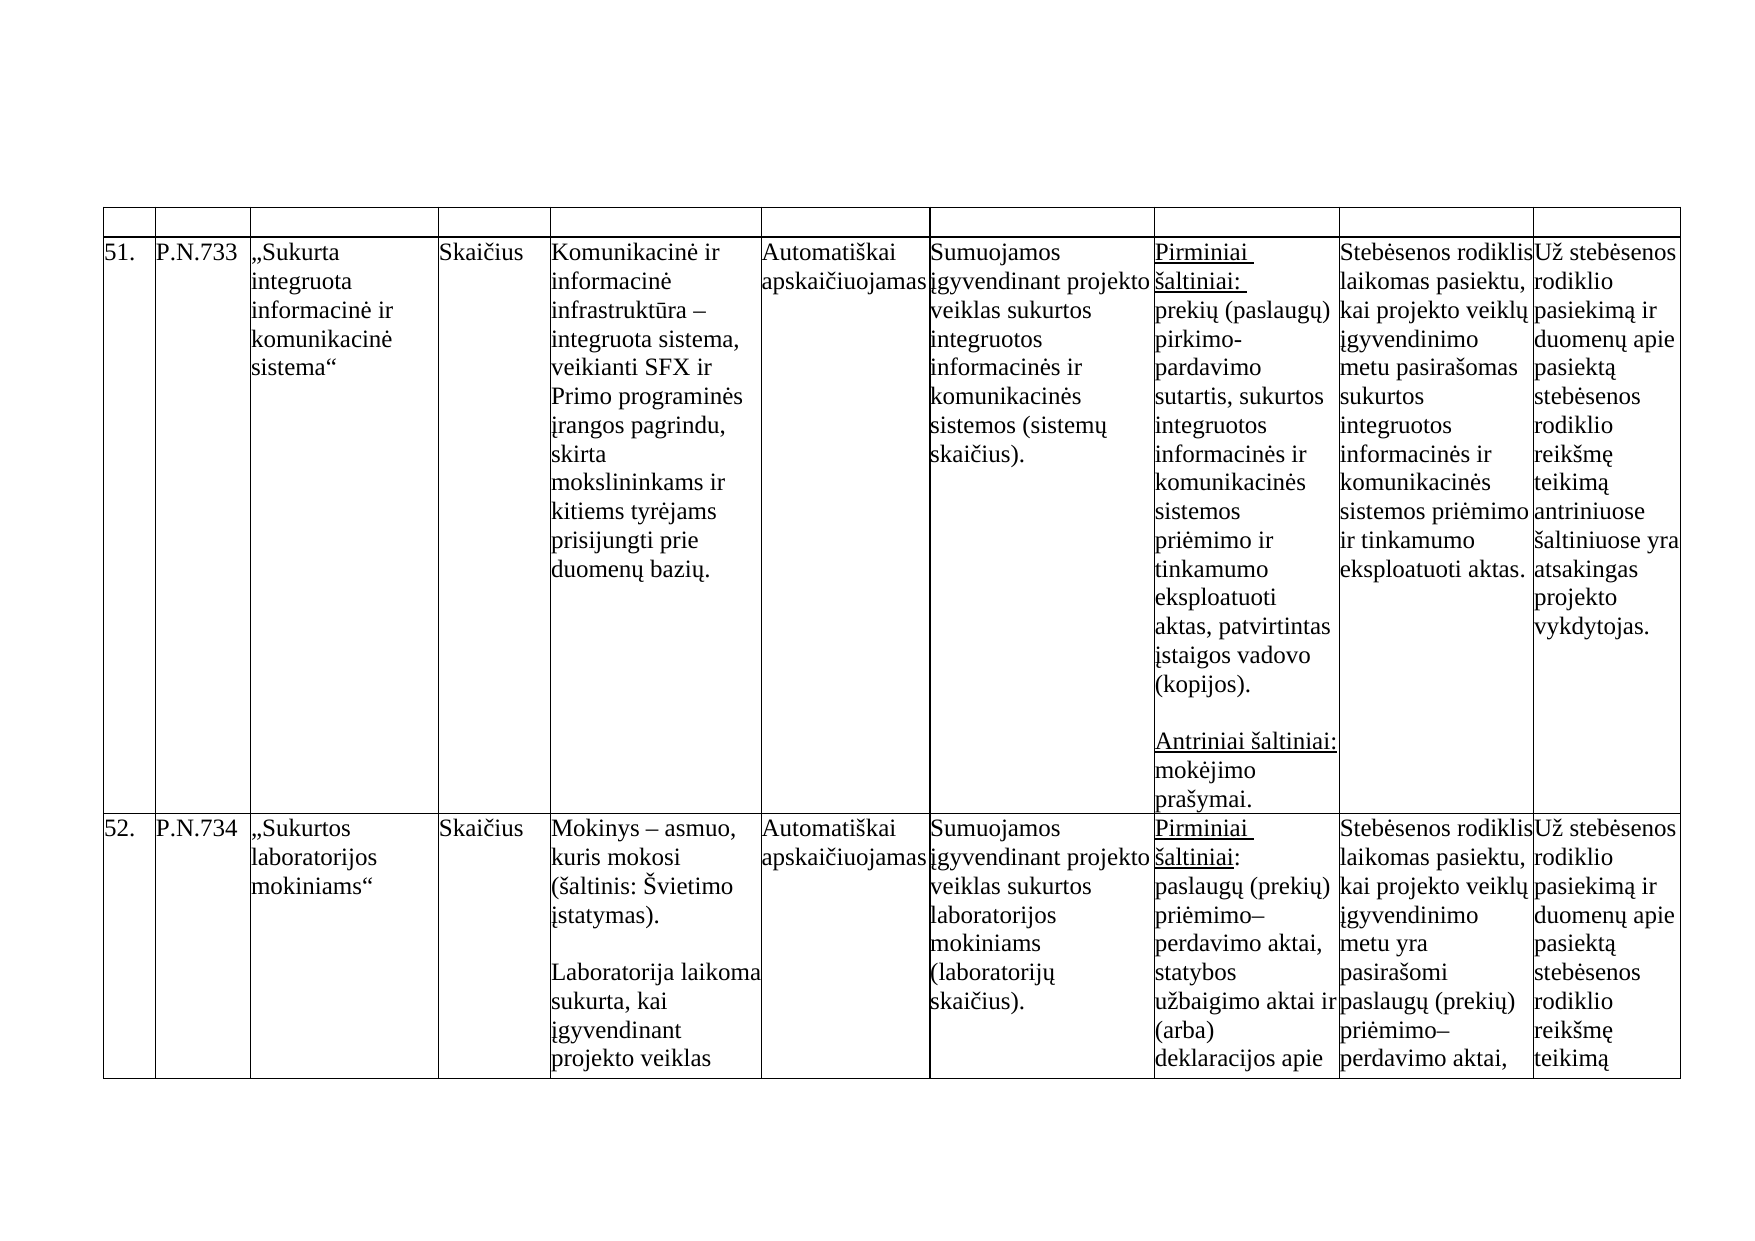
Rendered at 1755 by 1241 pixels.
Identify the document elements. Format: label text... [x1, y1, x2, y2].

table_cell Automatiškai apskaičiuojamas [762, 814, 929, 1078]
table_cell P.N.733 [156, 238, 250, 812]
table_cell [156, 208, 250, 236]
table_cell Mokinys – asmuo, kuris mokosi (šaltinis: Švietimo įstatymas). Laboratorija laikoma sukurta, kai įgyvendinant projekto veiklas [551, 814, 761, 1078]
table_cell 52. [104, 814, 155, 1078]
table_cell Komunikacinė ir informacinė infrastruktūra – integruota sistema, veikianti SFX ir Primo programinės įrangos pagrindu, skirta mokslininkams ir kitiems tyrėjams prisijungti prie duomenų bazių. [551, 238, 761, 812]
table_cell [931, 208, 1154, 236]
table_cell Už stebėsenos rodiklio pasiekimą ir duomenų apie pasiektą stebėsenos rodiklio reikšmę teikimą antriniuose šaltiniuose yra atsakingas projekto vykdytojas. [1534, 238, 1680, 812]
table_cell Sumuojamos įgyvendinant projekto veiklas sukurtos integruotos informacinės ir komunikacinės sistemos (sistemų skaičius). [931, 238, 1154, 812]
table_cell 51. [104, 238, 155, 812]
table_cell Automatiškai apskaičiuojamas [762, 238, 929, 812]
table_cell Stebėsenos rodiklis laikomas pasiektu, kai projekto veiklų įgyvendinimo metu yra pasirašomi paslaugų (prekių) priėmimo–perdavimo aktai, [1340, 814, 1533, 1078]
table_cell Pirminiai šaltiniai: paslaugų (prekių) priėmimo–perdavimo aktai, statybos užbaigimo aktai ir (arba) deklaracijos apie [1155, 814, 1339, 1078]
table_cell „Sukurtos laboratorijos mokiniams“ [251, 814, 438, 1078]
table_cell [762, 208, 929, 236]
table_cell Stebėsenos rodiklis laikomas pasiektu, kai projekto veiklų įgyvendinimo metu pasirašomas sukurtos integruotos informacinės ir komunikacinės sistemos priėmimo ir tinkamumo eksploatuoti aktas. [1340, 238, 1533, 812]
table_cell Skaičius [439, 814, 550, 1078]
table_cell [439, 208, 550, 236]
table_cell [251, 208, 438, 236]
table_cell [1534, 208, 1680, 236]
table_cell „Sukurta integruota informacinė ir komunikacinė sistema“ [251, 238, 438, 812]
table_cell [104, 208, 155, 236]
table_cell Skaičius [439, 238, 550, 812]
table_cell P.N.734 [156, 814, 250, 1078]
table_cell Sumuojamos įgyvendinant projekto veiklas sukurtos laboratorijos mokiniams (laboratorijų skaičius). [931, 814, 1154, 1078]
table_cell Pirminiai šaltiniai: prekių (paslaugų) pirkimo-pardavimo sutartis, sukurtos integruotos informacinės ir komunikacinės sistemos priėmimo ir tinkamumo eksploatuoti aktas, patvirtintas įstaigos vadovo (kopijos). Antriniai šaltiniai: mokėjimo prašymai. [1155, 238, 1339, 812]
table_cell Už stebėsenos rodiklio pasiekimą ir duomenų apie pasiektą stebėsenos rodiklio reikšmę teikimą [1534, 814, 1680, 1078]
